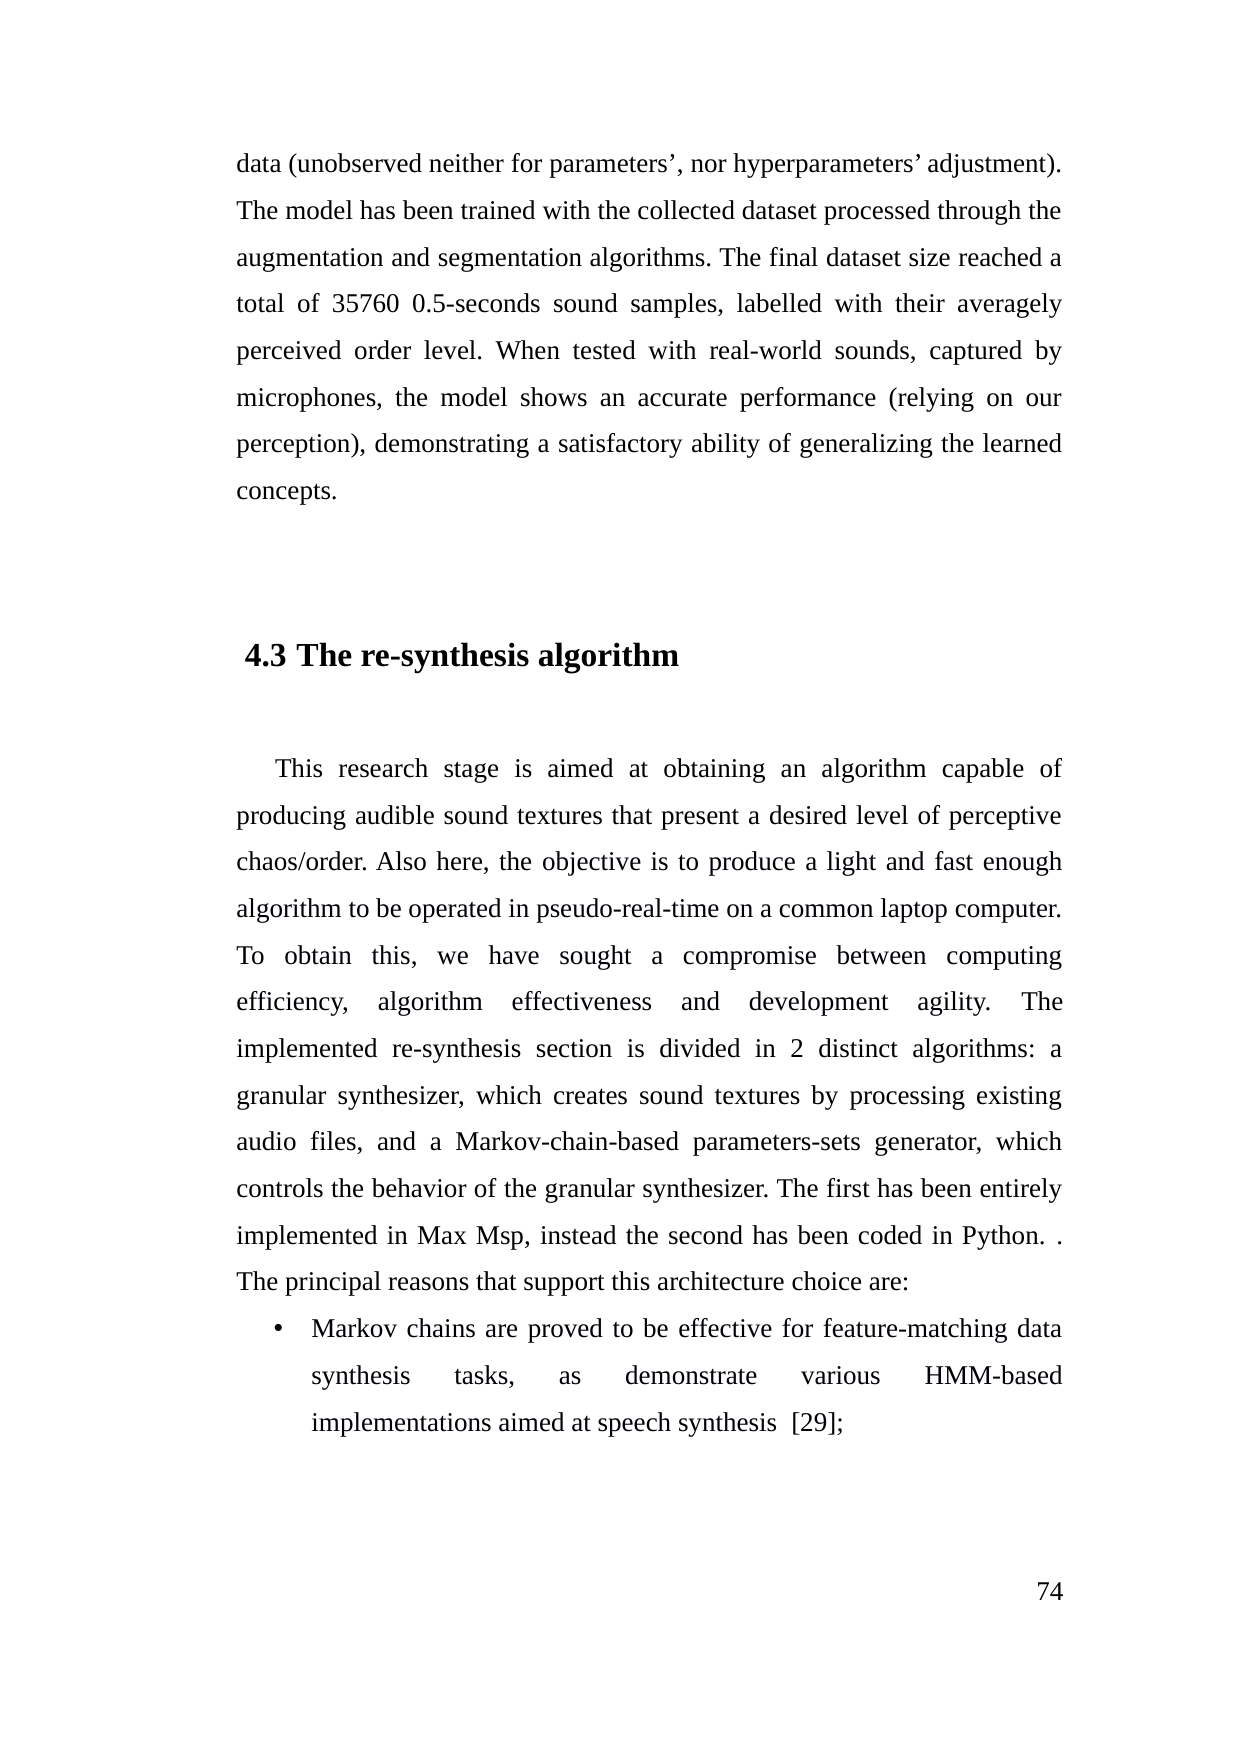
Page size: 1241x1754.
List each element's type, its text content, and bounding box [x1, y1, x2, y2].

list Markov chains are proved to be effective for feature-matching data synthesis tasks, as demonstrate various HMM-based implementations aimed at speech synthesis [29]; [274, 1312, 1063, 1437]
text data (unobserved neither for parameters’, nor hyperparameters’ adjustment). The model has been trained with the collected dataset processed through the augmentation and segmentation algorithms. The final dataset size reached a total of 35760 0.5-seconds sound samples, labelled with their averagely perceived order level. When tested with real-world sounds, captured by microphones, the model shows an accurate performance (relying on our perception), demonstrating a satisfactory ability of generalizing the learned concepts. [236, 148, 1063, 505]
text This research stage is aimed at obtaining an algorithm capable of producing audible sound textures that present a desired level of perceptive chaos/order. Also here, the objective is to produce a light and fast enough algorithm to be operated in pseudo-real-time on a common laptop computer. To obtain this, we have sought a compromise between computing efficiency, algorithm effectiveness and development agility. The implemented re-synthesis section is divided in 2 distinct algorithms: a granular synthesizer, which creates sound textures by processing existing audio files, and a Markov-chain-based parameters-sets generator, which controls the behavior of the granular synthesizer. The first has been entirely implemented in Max Msp, instead the second has been coded in Python. . The principal reasons that support this architecture choice are: [236, 752, 1063, 1297]
subtitle The re-synthesis algorithm [236, 635, 1063, 674]
